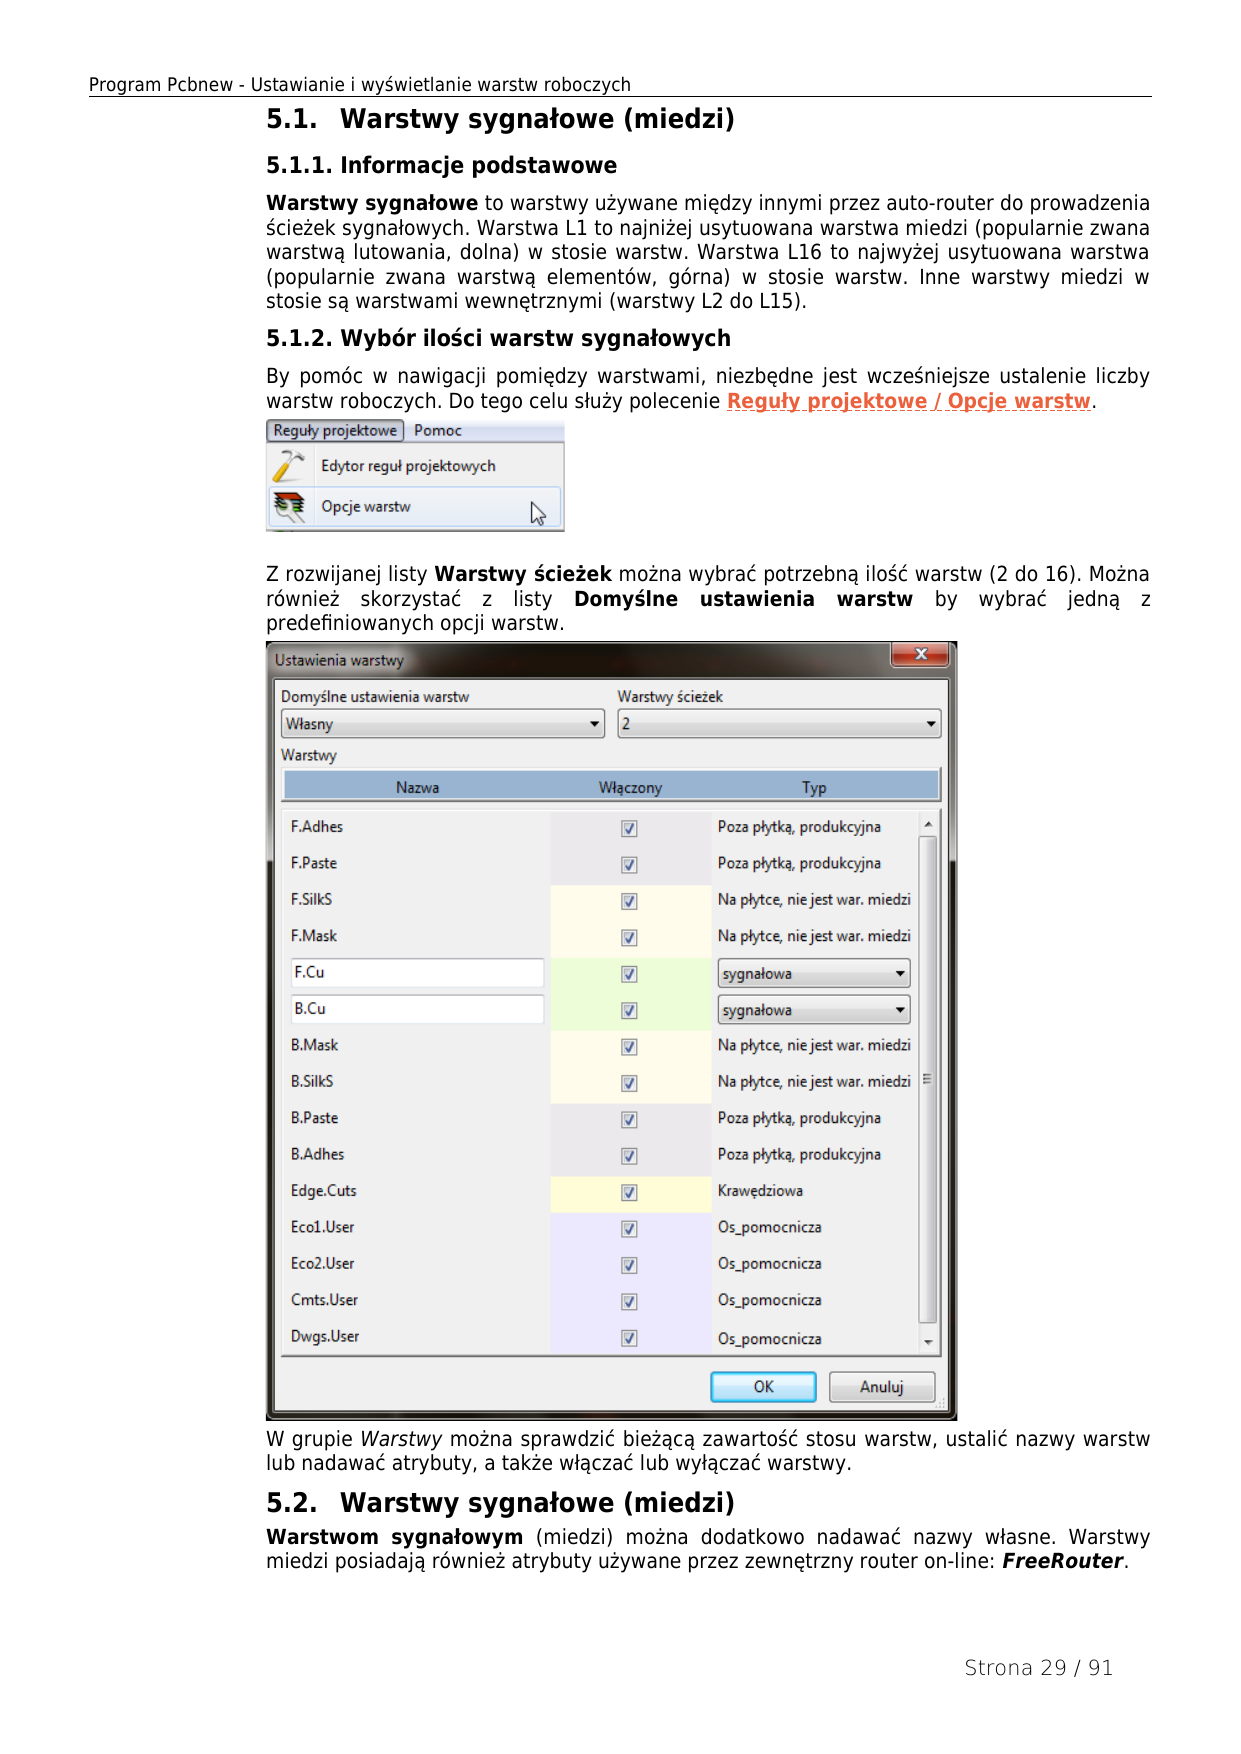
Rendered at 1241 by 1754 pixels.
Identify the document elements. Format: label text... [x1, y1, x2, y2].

text W grupie Warstwy można sprawdzić bieżącą zawartość stosu warstw, ustalić nazwy warstw lub nadawać atrybuty, a także włączać lub wyłączać warstwy. [266, 1427, 1152, 1476]
picture [265, 641, 958, 1421]
text Warstwy sygnałowe to warstwy używane między innymi przez auto-router do prowadzenia ścieżek sygnałowych. Warstwa L1 to najniżej usytuowana warstwa miedzi (popularnie zwana warstwą lutowania, dolna) w stosie warstw. Warstwa L16 to najwyżej usytuowana warstwa (popularnie zwana warstwą elementów, górna) w stosie warstw. Inne warstwy miedzi w stosie są warstwami wewnętrznymi (warstwy L2 do L15). [266, 191, 1152, 314]
subtitle Warstwy sygnałowe (miedzi) [266, 1487, 1152, 1519]
text By pomóc w nawigacji pomiędzy warstwami, niezbędne jest wcześniejsze ustalenie liczby warstw roboczych. Do tego celu służy polecenie Reguły projektowe / Opcje warstw. [266, 364, 1152, 413]
picture [265, 419, 565, 532]
subtitle Wybór ilości warstw sygnałowych [266, 325, 1152, 352]
text Warstwom sygnałowym (miedzi) można dodatkowo nadawać nazwy własne. Warstwy miedzi posiadają również atrybuty używane przez zewnętrzny router on-line: FreeRouter. [266, 1525, 1152, 1574]
text Z rozwijanej listy Warstwy ścieżek można wybrać potrzebną ilość warstw (2 do 16). Można również skorzystać z listy Domyślne ustawienia warstw by wybrać jedną z predefiniowanych opcji warstw. [266, 562, 1152, 636]
subtitle Warstwy sygnałowe (miedzi) [266, 103, 1152, 135]
subtitle Informacje podstawowe [266, 152, 1152, 179]
